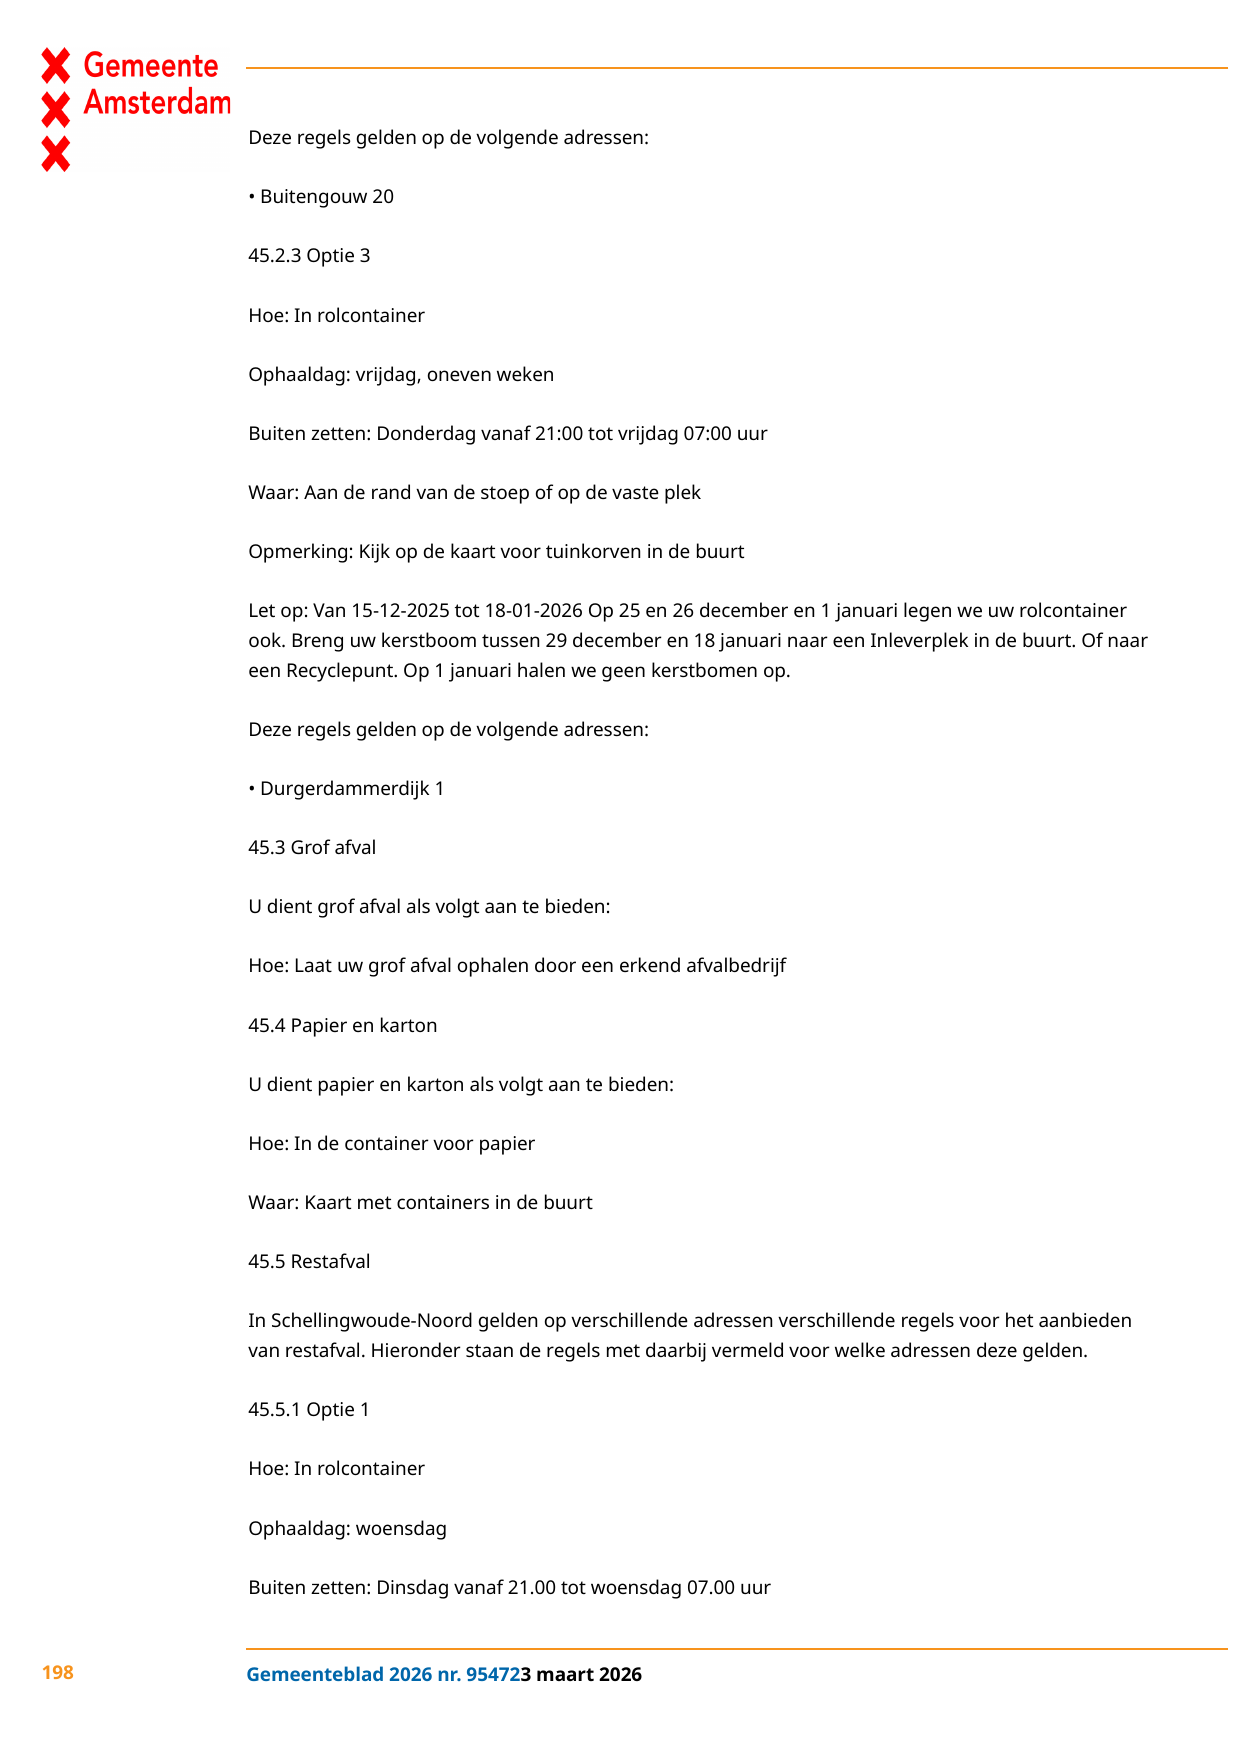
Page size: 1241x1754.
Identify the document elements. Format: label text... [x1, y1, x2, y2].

text Waar: Kaart met containers in de buurt [248, 1189, 1152, 1215]
text 45.5.1 Optie 1 [248, 1396, 1152, 1422]
text Hoe: Laat uw grof afval ophalen door een erkend afvalbedrijf [248, 953, 1152, 978]
text Ophaaldag: woensdag [248, 1515, 1152, 1541]
text 45.2.3 Optie 3 [248, 243, 1152, 268]
text 45.5 Restafval [248, 1248, 1152, 1274]
text Buiten zetten: Donderdag vanaf 21:00 tot vrijdag 07:00 uur [248, 420, 1152, 446]
text Deze regels gelden op de volgende adressen: [248, 124, 1152, 150]
text Opmerking: Kijk op de kaart voor tuinkorven in de buurt [248, 538, 1152, 564]
text U dient papier en karton als volgt aan te bieden: [248, 1071, 1152, 1097]
text U dient grof afval als volgt aan te bieden: [248, 893, 1152, 919]
text Deze regels gelden op de volgende adressen: [248, 716, 1152, 742]
text 45.4 Papier en karton [248, 1012, 1152, 1038]
text Hoe: In de container voor papier [248, 1130, 1152, 1156]
text Ophaaldag: vrijdag, oneven weken [248, 361, 1152, 387]
text • Durgerdammerdijk 1 [248, 775, 1152, 801]
picture [41, 47, 231, 172]
text Hoe: In rolcontainer [248, 302, 1152, 328]
text 45.3 Grof afval [248, 834, 1152, 860]
text Let op: Van 15-12-2025 tot 18-01-2026 Op 25 en 26 december en 1 januari legen we uw rolcontainer ook. Breng uw kerstboom tussen 29 december en 18 januari naar een Inleverplek in de buurt. Of naar een Recyclepunt. Op 1 januari halen we geen kerstbomen op. [248, 598, 1152, 683]
text In Schellingwoude-Noord gelden op verschillende adressen verschillende regels voor het aanbieden van restafval. Hieronder staan de regels met daarbij vermeld voor welke adressen deze gelden. [248, 1308, 1152, 1363]
text Hoe: In rolcontainer [248, 1456, 1152, 1481]
text Buiten zetten: Dinsdag vanaf 21.00 tot woensdag 07.00 uur [248, 1574, 1152, 1600]
text Waar: Aan de rand van de stoep of op de vaste plek [248, 479, 1152, 505]
text • Buitengouw 20 [248, 183, 1152, 209]
